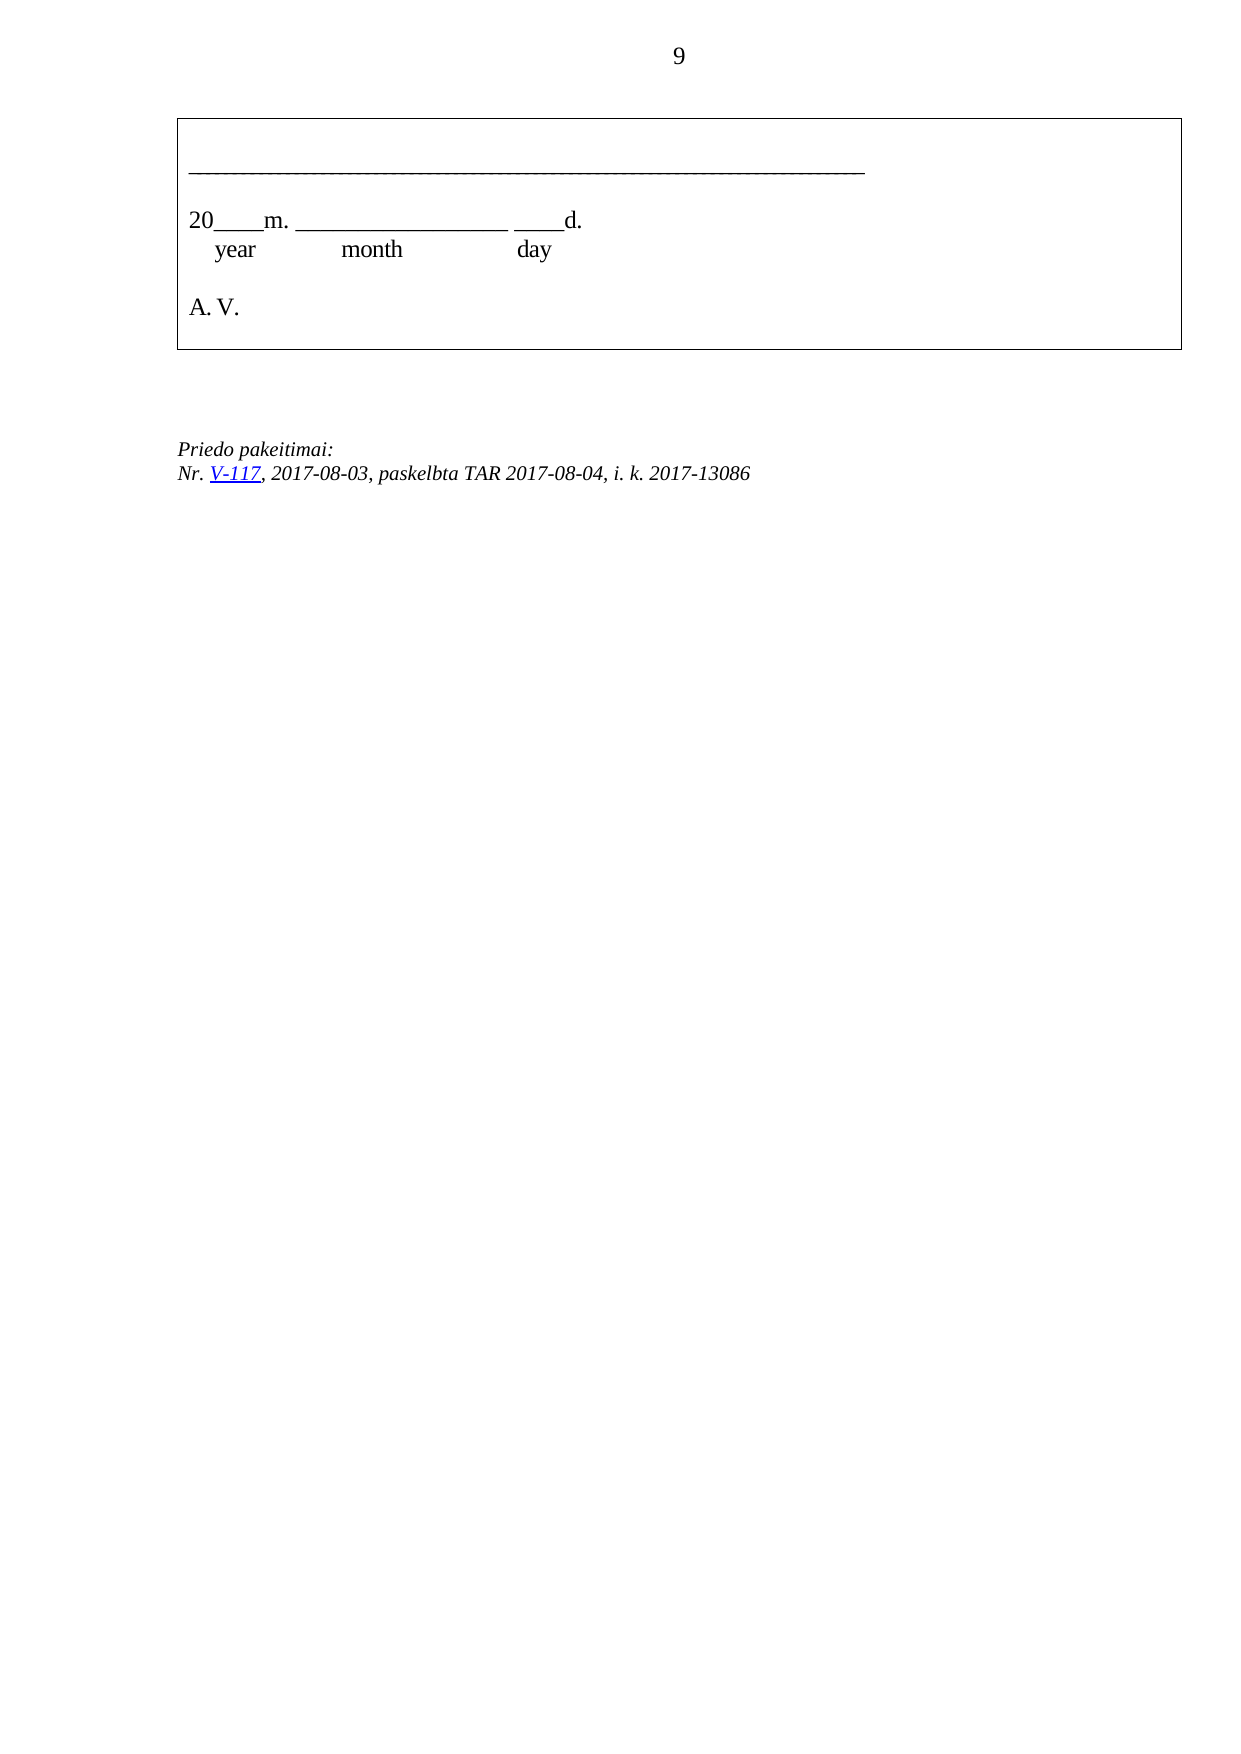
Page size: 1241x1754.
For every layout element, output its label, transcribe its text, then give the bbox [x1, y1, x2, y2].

table_header ____________________________________________________________________________ 20____m. _________________ ____d. year month day A. V. [178, 119, 1181, 349]
text Priedo pakeitimai: [177, 436, 1181, 461]
text Nr. V-117, 2017-08-03, paskelbta TAR 2017-08-04, i. k. 2017-13086 [177, 461, 1181, 484]
